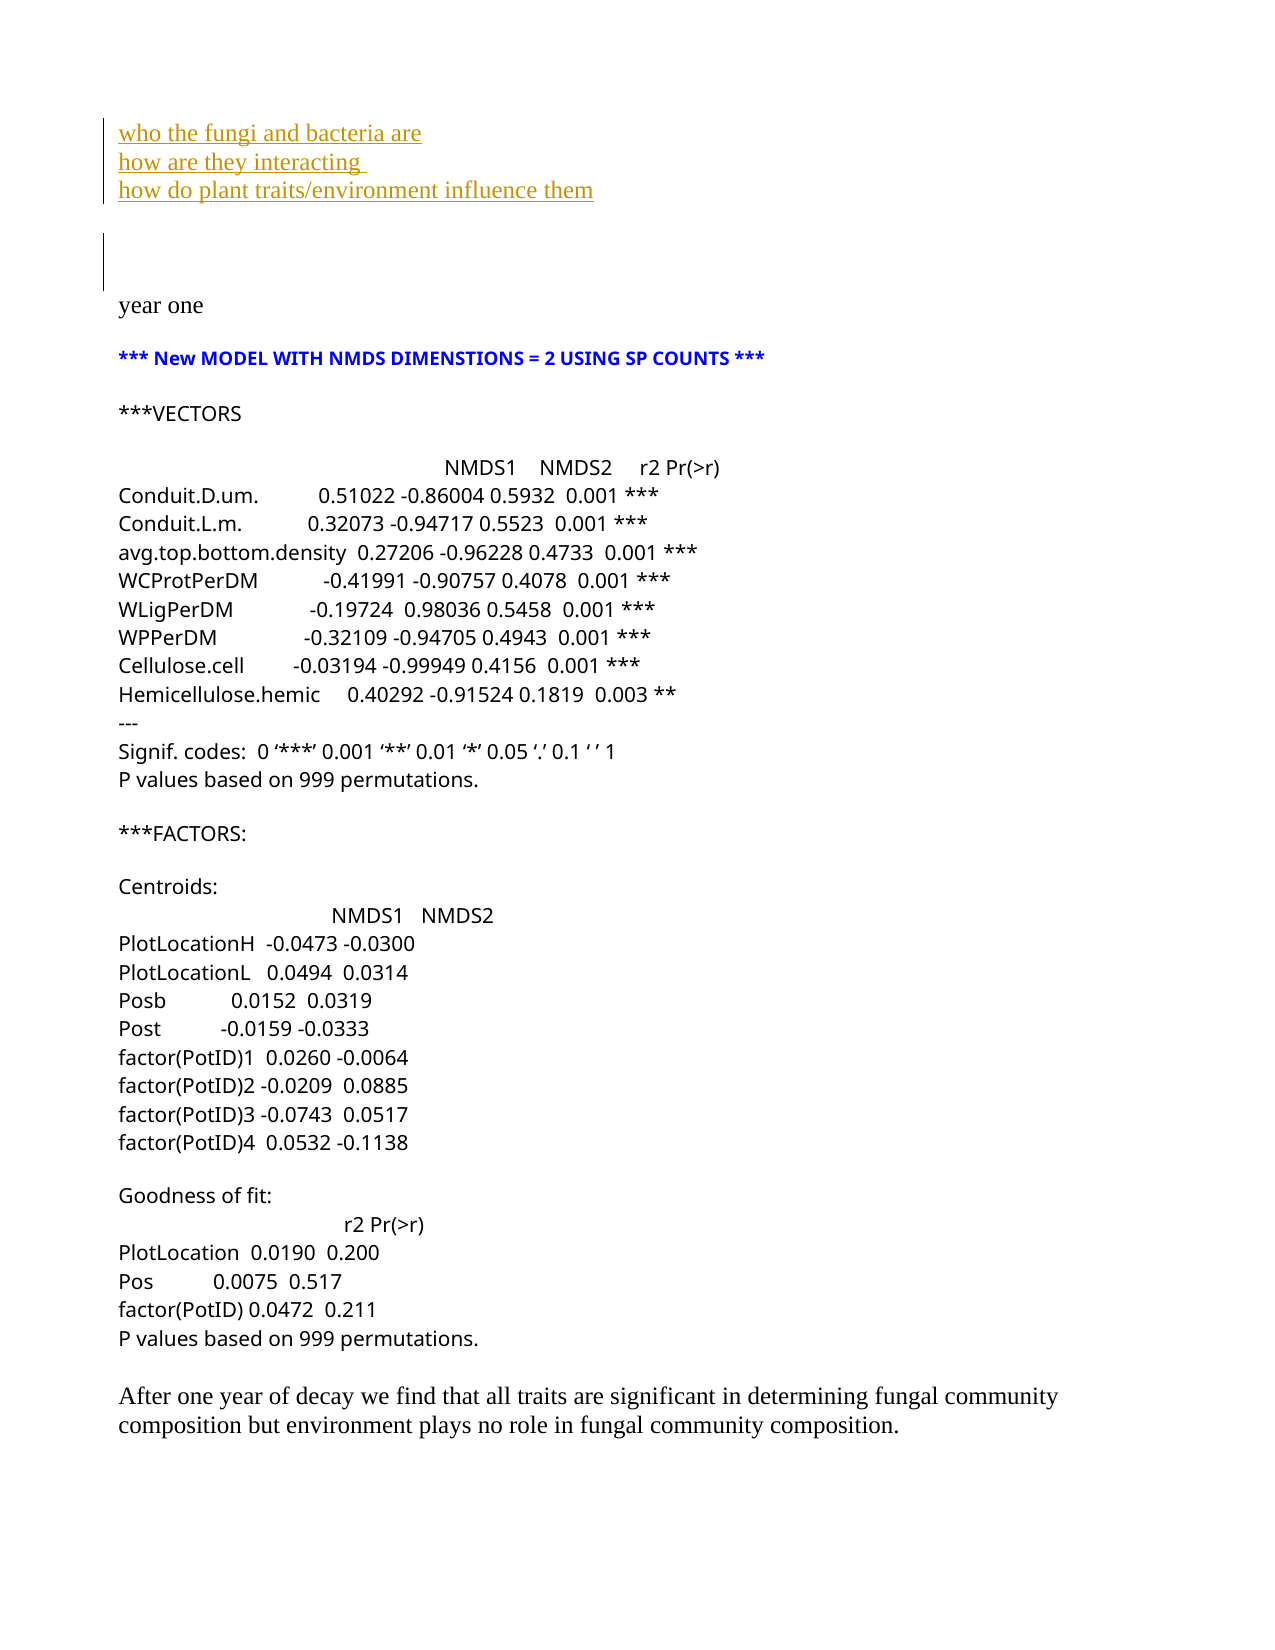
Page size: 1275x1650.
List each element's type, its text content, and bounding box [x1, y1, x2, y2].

text --- [118, 708, 1157, 737]
text Centroids: [118, 872, 1157, 901]
text ***VECTORS [118, 399, 1157, 428]
text WCProtPerDM -0.41991 -0.90757 0.4078 0.001 *** [118, 566, 1157, 595]
text NMDS1 NMDS2 r2 Pr(>r) [118, 453, 1157, 481]
text how are they interacting [118, 147, 1157, 176]
text WPPerDM -0.32109 -0.94705 0.4943 0.001 *** [118, 623, 1157, 652]
text NMDS1 NMDS2 [118, 901, 1157, 929]
text r2 Pr(>r) [118, 1210, 1157, 1238]
text *** New MODEL WITH NMDS DIMENSTIONS = 2 USING SP COUNTS *** [118, 345, 1157, 370]
text factor(PotID)1 0.0260 -0.0064 [118, 1043, 1157, 1071]
text who the fungi and bacteria are [118, 118, 1157, 147]
text P values based on 999 permutations. [118, 765, 1157, 794]
text WLigPerDM -0.19724 0.98036 0.5458 0.001 *** [118, 595, 1157, 623]
text factor(PotID) 0.0472 0.211 [118, 1295, 1157, 1324]
text factor(PotID)4 0.0532 -0.1138 [118, 1128, 1157, 1157]
text factor(PotID)3 -0.0743 0.0517 [118, 1100, 1157, 1128]
text Posb 0.0152 0.0319 [118, 986, 1157, 1014]
text Conduit.D.um. 0.51022 -0.86004 0.5932 0.001 *** [118, 481, 1157, 509]
text avg.top.bottom.density 0.27206 -0.96228 0.4733 0.001 *** [118, 538, 1157, 566]
text Pos 0.0075 0.517 [118, 1267, 1157, 1295]
text After one year of decay we find that all traits are significant in determining fungal community composition but environment plays no role in fungal community composition. [118, 1352, 1157, 1438]
text how do plant traits/environment influence them [118, 176, 1157, 204]
text year one [118, 291, 1157, 319]
text Post -0.0159 -0.0333 [118, 1014, 1157, 1043]
text Goodness of fit: [118, 1182, 1157, 1210]
text factor(PotID)2 -0.0209 0.0885 [118, 1071, 1157, 1100]
text PlotLocationH -0.0473 -0.0300 [118, 929, 1157, 958]
text Cellulose.cell -0.03194 -0.99949 0.4156 0.001 *** [118, 652, 1157, 680]
text P values based on 999 permutations. [118, 1324, 1157, 1352]
text Hemicellulose.hemic 0.40292 -0.91524 0.1819 0.003 ** [118, 680, 1157, 708]
text PlotLocationL 0.0494 0.0314 [118, 958, 1157, 986]
text Conduit.L.m. 0.32073 -0.94717 0.5523 0.001 *** [118, 509, 1157, 538]
text ***FACTORS: [118, 819, 1157, 847]
text PlotLocation 0.0190 0.200 [118, 1238, 1157, 1267]
text Signif. codes: 0 ‘***’ 0.001 ‘**’ 0.01 ‘*’ 0.05 ‘.’ 0.1 ‘ ’ 1 [118, 737, 1157, 765]
